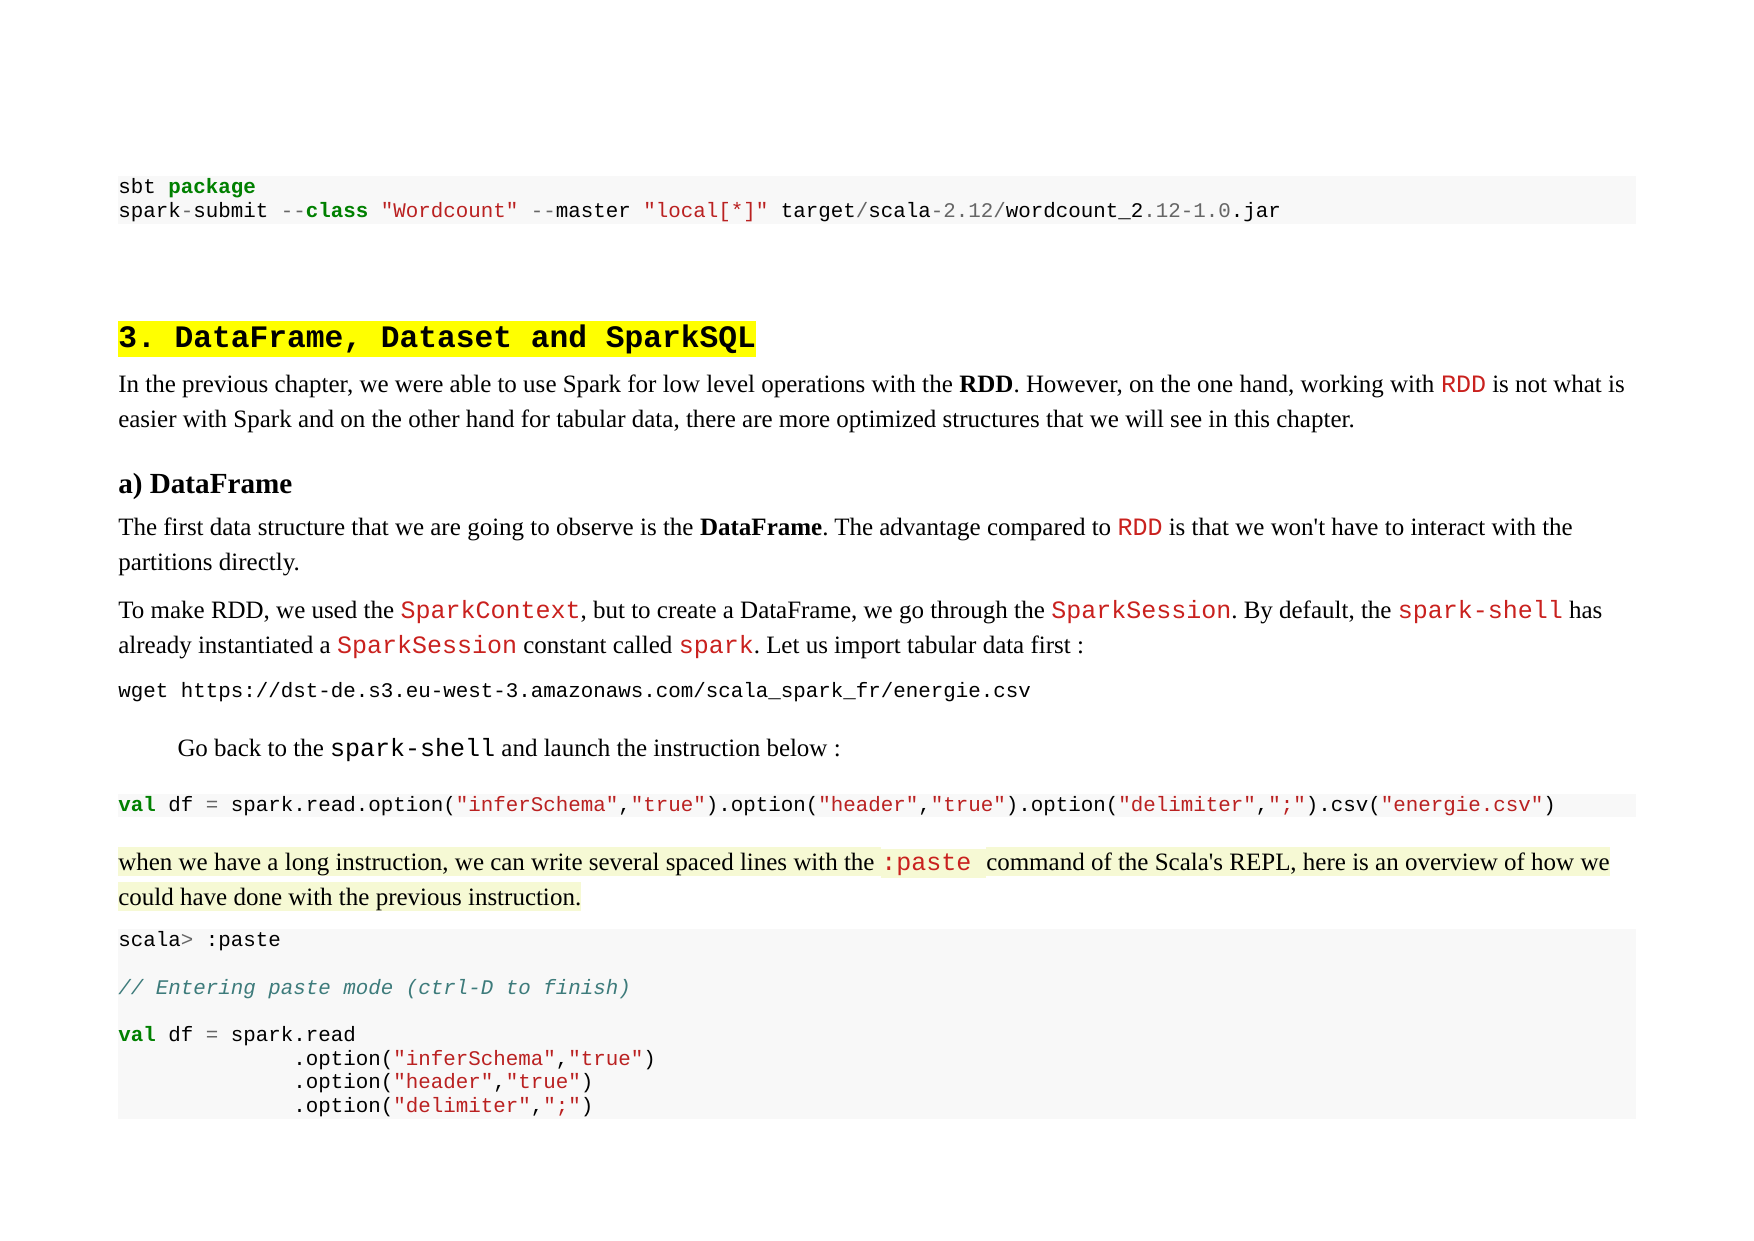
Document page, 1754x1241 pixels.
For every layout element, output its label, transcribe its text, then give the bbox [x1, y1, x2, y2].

text Go back to the spark-shell and launch the instruction below : [177, 733, 1577, 764]
text wget https://dst-de.s3.eu-west-3.amazonaws.com/scala_spark_fr/energie.csv [118, 680, 1636, 704]
text scala> :paste [118, 929, 1636, 953]
subtitle a) DataFrame [118, 466, 1636, 500]
text The first data structure that we are going to observe is the DataFrame. The advantage compared to RDD is that we won't have to interact with the partitions directly. [118, 512, 1636, 576]
text .option("header","true") [118, 1071, 1636, 1095]
text val df = spark.read [118, 1024, 1636, 1048]
text To make RDD, we used the SparkContext, but to create a DataFrame, we go through the SparkSession. By default, the spark-shell has already instantiated a SparkSession constant called spark. Let us import tabular data first : [118, 595, 1636, 661]
text In the previous chapter, we were able to use Spark for low level operations with the RDD. However, on the one hand, working with RDD is not what is easier with Spark and on the other hand for tabular data, there are more optimized structures that we will see in this chapter. [118, 369, 1636, 433]
text spark-submit --class "Wordcount" --master "local[*]" target/scala-2.12/wordcount_2.12-1.0.jar [118, 200, 1636, 224]
text sbt package [118, 176, 1636, 200]
text .option("inferSchema","true") [118, 1048, 1636, 1071]
text when we have a long instruction, we can write several spaced lines with the :paste command of the Scala's REPL, here is an overview of how we could have done with the previous instruction. [118, 847, 1636, 911]
text .option("delimiter",";") [118, 1095, 1636, 1119]
text // Entering paste mode (ctrl-D to finish) [118, 977, 1636, 1000]
text val df = spark.read.option("inferSchema","true").option("header","true").option("delimiter",";").csv("energie.csv") [118, 794, 1636, 817]
subtitle 3. DataFrame, Dataset and SparkSQL [118, 321, 1636, 357]
